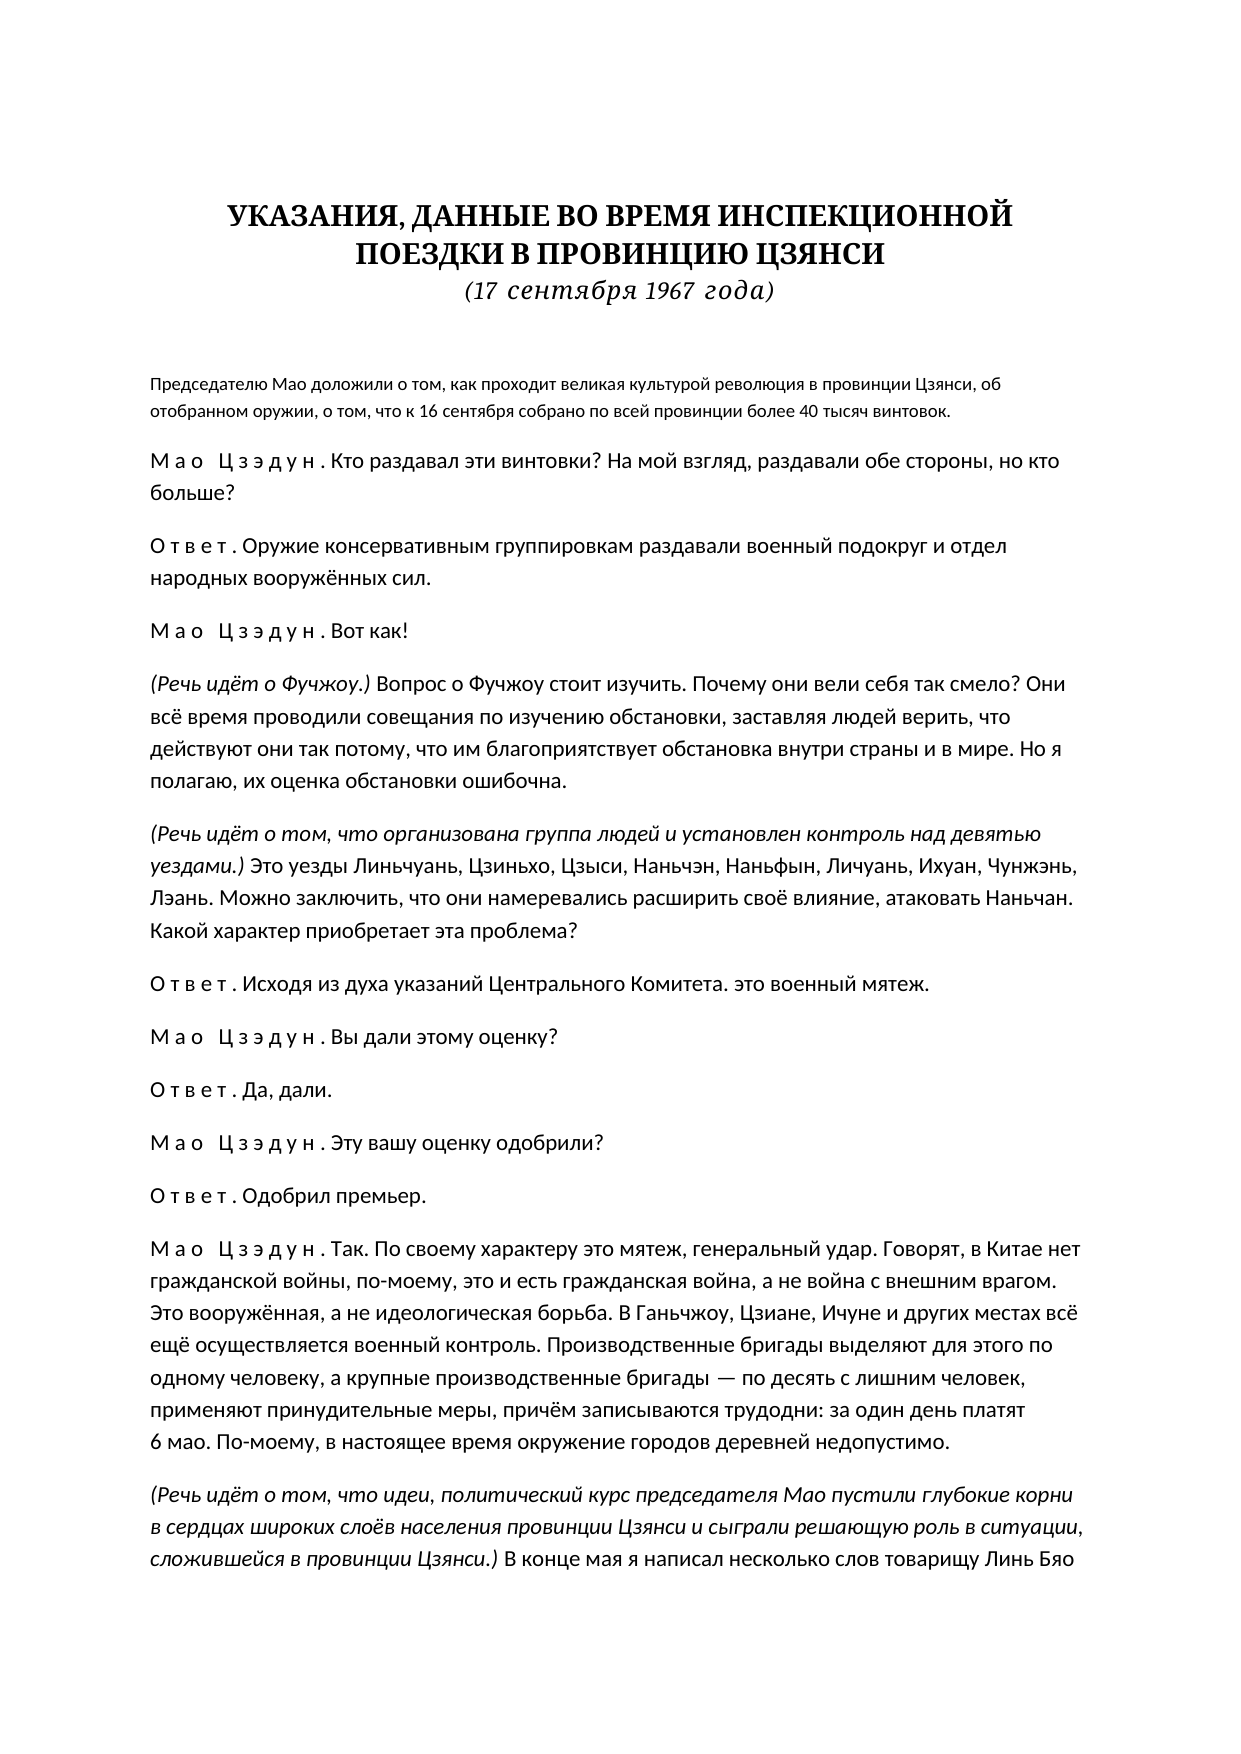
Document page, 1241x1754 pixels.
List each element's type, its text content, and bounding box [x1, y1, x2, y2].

text Ответ. Оружие консервативным группировкам раздавали военный подокруг и отдел народных вооружённых сил. [150, 531, 1091, 592]
text Ответ. Да, дали. [150, 1075, 1091, 1103]
text (17 сентября 1967 года) [150, 277, 1091, 306]
text Мао Цзэдун. Вы дали этому оценку? [150, 1022, 1091, 1050]
text (Речь идёт о том, что организована группа людей и установлен контроль над девятью уездами.) Это уезды Линьчуань, Цзиньхо, Цзыси, Наньчэн, Наньфын, Личуань, Ихуан, Чунжэнь, Лэань. Можно заключить, что они намеревались расширить своё влияние, атаковать Наньчан. Какой характер приобретает эта проблема? [150, 819, 1091, 944]
subtitle Указания, данные во время инспекционной поездки в провинцию Цзянси [150, 200, 1091, 272]
text Мао Цзэдун. Кто раздавал эти винтовки? На мой взгляд, раздавали обе стороны, но кто больше? [150, 446, 1091, 506]
text (Речь идёт о Фучжоу.) Вопрос о Фучжоу стоит изучить. Почему они вели себя так смело? Они всё время проводили совещания по изучению обстановки, заставляя людей верить, что действуют они так потому, что им благоприятствует обстановка внутри страны и в мире. Но я полагаю, их оценка обстановки ошибочна. [150, 669, 1091, 794]
text Мао Цзэдун. Так. По своему характеру это мятеж, генеральный удар. Говорят, в Китае нет гражданской войны, по-моему, это и есть гражданская война, а не война с внешним врагом. Это вооружённая, а не идеологическая борьба. В Ганьчжоу, Цзиане, Ичуне и других местах всё ещё осуществляется военный контроль. Производственные бригады выделяют для этого по одному человеку, а крупные производственные бригады — по десять с лишним человек, применяют принудительные меры, причём записываются трудодни: за один день платят 6 мао. По-моему, в настоящее время окружение городов деревней недопустимо. [150, 1234, 1091, 1455]
text Ответ. Исходя из духа указаний Центрального Комитета. это военный мятеж. [150, 969, 1091, 997]
text Ответ. Одобрил премьер. [150, 1181, 1091, 1209]
text Мао Цзэдун. Эту вашу оценку одобрили? [150, 1128, 1091, 1156]
text Мао Цзэдун. Вот как! [150, 617, 1091, 644]
text (Речь идёт о том, что идеи, политический курс председателя Мао пустили глубокие корни в сердцах широких слоёв населения провинции Цзянси и сыграли решающую роль в ситуации, сложившейся в провинции Цзянси.) В конце мая я написал несколько слов товарищу Линь Бяо [150, 1480, 1091, 1572]
text Председателю Мао доложили о том, как проходит великая культурой революция в провинции Цзянси, об отобранном оружии, о том, что к 16 сентября собрано по всей провинции более 40 тысяч винтовок. [150, 373, 1091, 422]
